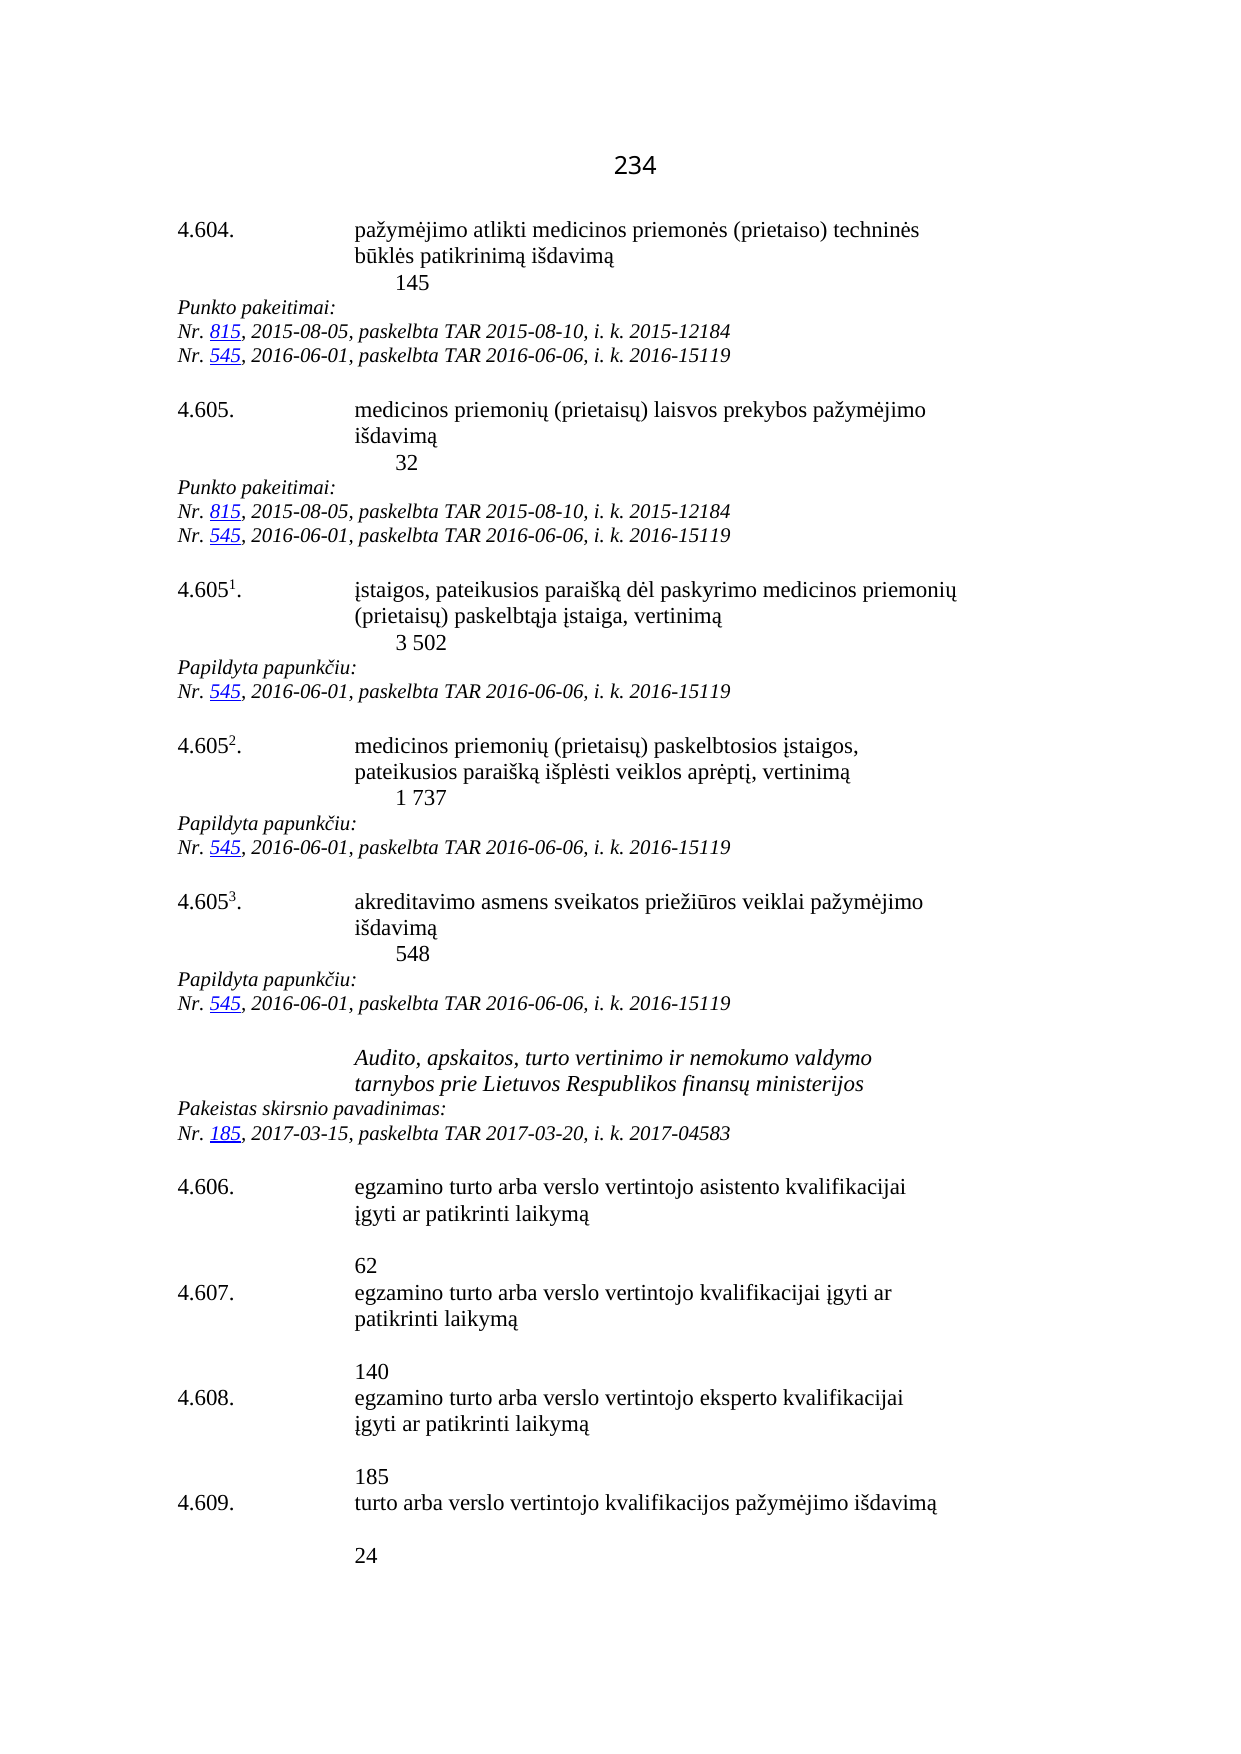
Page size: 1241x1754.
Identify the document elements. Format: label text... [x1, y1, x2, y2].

text 4.607. egzamino turto arba verslo vertintojo kvalifikacijai įgyti ar [177, 1279, 945, 1305]
text 4.6051. įstaigos, pateikusios paraišką dėl paskyrimo medicinos priemonių (prietaisų) paskelbtąja įstaiga, vertinimą 3 502 [177, 576, 960, 655]
text 4.6052. medicinos priemonių (prietaisų) paskelbtosios įstaigos, pateikusios paraišką išplėsti veiklos aprėptį, vertinimą 1 737 [177, 732, 945, 811]
text Nr. 545, 2016-06-01, paskelbta TAR 2016-06-06, i. k. 2016-15119 [177, 835, 1093, 859]
text Papildyta papunkčiu: [177, 967, 1093, 991]
text 4.606. egzamino turto arba verslo vertintojo asistento kvalifikacijai įgyti ar patikrinti laikymą 62 [177, 1173, 945, 1279]
text patikrinti laikymą 140 [354, 1305, 945, 1384]
text Papildyta papunkčiu: [177, 655, 1093, 679]
text Nr. 815, 2015-08-05, paskelbta TAR 2015-08-10, i. k. 2015-12184 [177, 499, 1093, 523]
text Punkto pakeitimai: [177, 295, 1093, 319]
text Nr. 545, 2016-06-01, paskelbta TAR 2016-06-06, i. k. 2016-15119 [177, 679, 1093, 703]
text Audito, apskaitos, turto vertinimo ir nemokumo valdymo tarnybos prie Lietuvos Respublikos finansų ministerijos [354, 1044, 945, 1096]
text Papildyta papunkčiu: [177, 811, 1093, 835]
text Nr. 545, 2016-06-01, paskelbta TAR 2016-06-06, i. k. 2016-15119 [177, 523, 1093, 547]
text Pakeistas skirsnio pavadinimas: [177, 1096, 1093, 1120]
text Nr. 545, 2016-06-01, paskelbta TAR 2016-06-06, i. k. 2016-15119 [177, 343, 1093, 367]
text Punkto pakeitimai: [177, 475, 1093, 499]
text Nr. 185, 2017-03-15, paskelbta TAR 2017-03-20, i. k. 2017-04583 [177, 1120, 1093, 1144]
text Nr. 815, 2015-08-05, paskelbta TAR 2015-08-10, i. k. 2015-12184 [177, 319, 1093, 343]
text 4.6053. akreditavimo asmens sveikatos priežiūros veiklai pažymėjimo išdavimą 548 [177, 888, 945, 967]
text 4.609. turto arba verslo vertintojo kvalifikacijos pažymėjimo išdavimą 24 [177, 1489, 945, 1568]
text 4.608. egzamino turto arba verslo vertintojo eksperto kvalifikacijai įgyti ar patikrinti laikymą 185 [177, 1384, 945, 1489]
text 4.605. medicinos priemonių (prietaisų) laisvos prekybos pažymėjimo išdavimą 32 [177, 396, 975, 475]
text 4.604. pažymėjimo atlikti medicinos priemonės (prietaiso) techninės būklės patikrinimą išdavimą 145 [177, 216, 975, 295]
text Nr. 545, 2016-06-01, paskelbta TAR 2016-06-06, i. k. 2016-15119 [177, 991, 1093, 1015]
